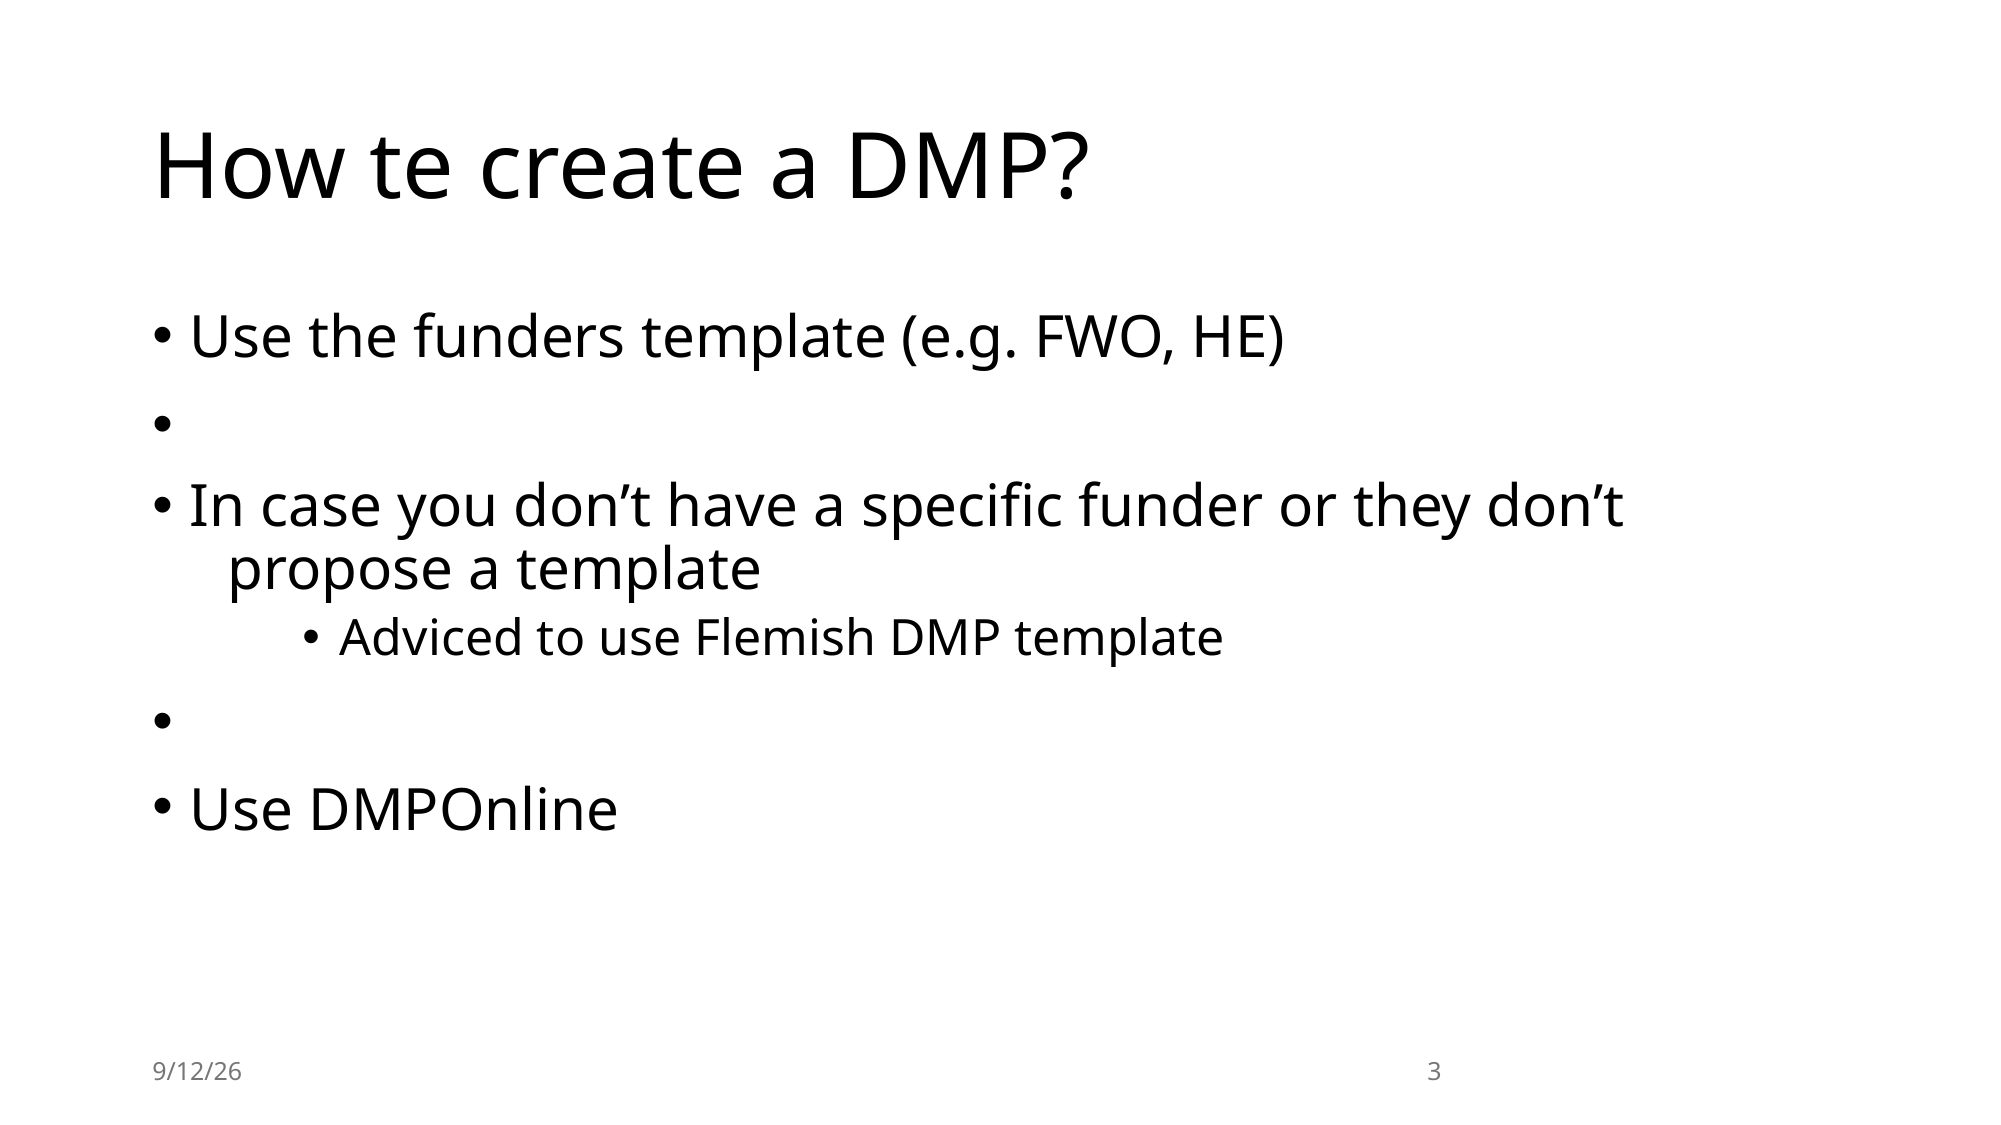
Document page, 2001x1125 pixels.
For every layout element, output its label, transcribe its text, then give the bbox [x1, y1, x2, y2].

text_box 22/10/2025 [137, 1042, 588, 1103]
text_box 3 [1412, 1042, 1863, 1103]
title How te create a DMP? [137, 59, 1863, 278]
list Use the funders template (e.g. FWO, HE) In case you don’t have a specific funder or they don’t propose a template Adviced to use Flemish DMP template Use DMPOnline [137, 299, 1863, 1014]
